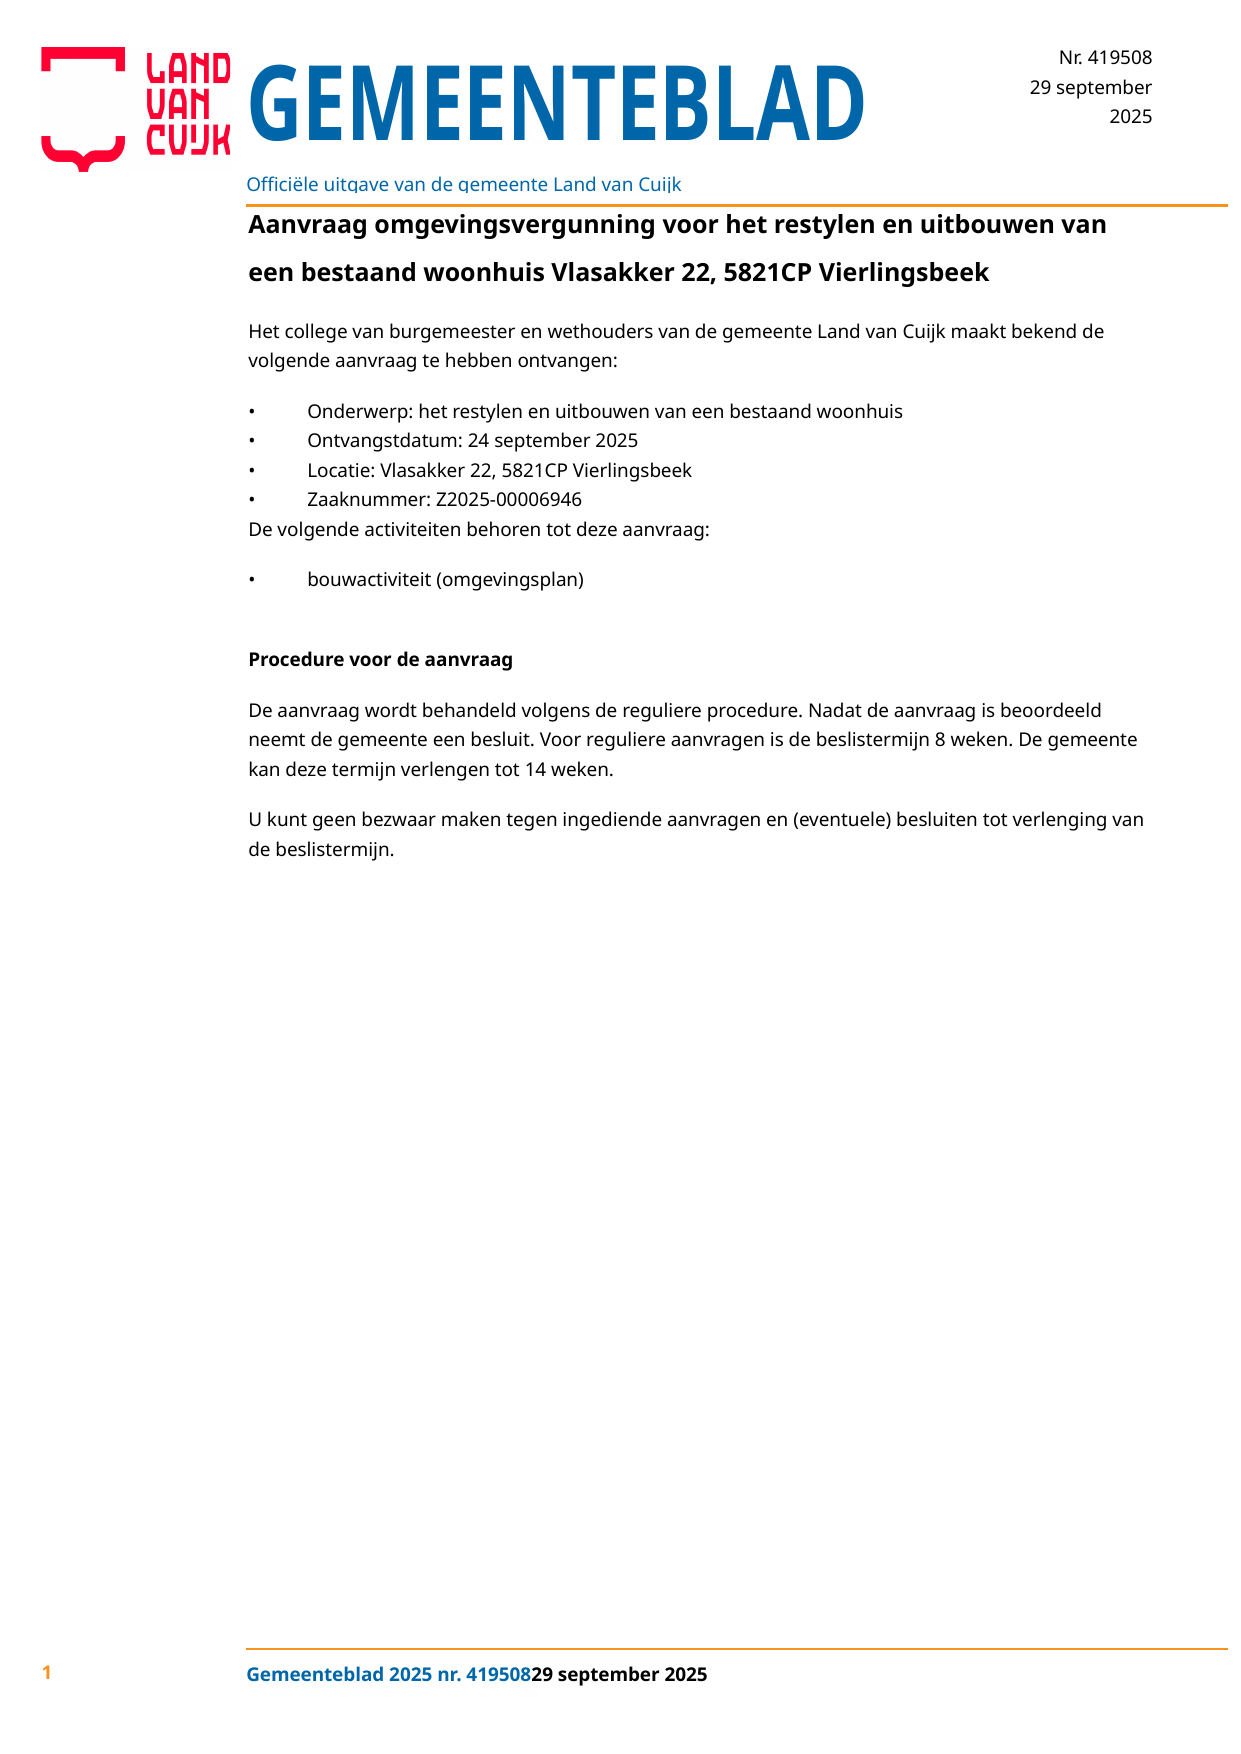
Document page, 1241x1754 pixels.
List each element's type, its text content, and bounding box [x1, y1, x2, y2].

text De aanvraag wordt behandeld volgens de reguliere procedure. Nadat de aanvraag is beoordeeld neemt de gemeente een besluit. Voor reguliere aanvragen is de beslistermijn 8 weken. De gemeente kan deze termijn verlengen tot 14 weken. [248, 697, 1152, 782]
text U kunt geen bezwaar maken tegen ingediende aanvragen en (eventuele) besluiten tot verlenging van de beslistermijn. [248, 807, 1152, 862]
text De volgende activiteiten behoren tot deze aanvraag: [248, 516, 1152, 542]
list bouwactiviteit (omgevingsplan) [248, 567, 1152, 592]
list Zaaknummer: Z2025-00006946 [248, 487, 1152, 512]
list Locatie: Vlasakker 22, 5821CP Vierlingsbeek [248, 457, 1152, 483]
text Het college van burgemeester en wethouders van de gemeente Land van Cuijk maakt bekend de volgende aanvraag te hebben ontvangen: [248, 318, 1152, 373]
text Procedure voor de aanvraag [248, 647, 1152, 672]
list Ontvangstdatum: 24 september 2025 [248, 427, 1152, 453]
picture [41, 47, 231, 172]
list Onderwerp: het restylen en uitbouwen van een bestaand woonhuis [248, 398, 1152, 424]
text Aanvraag omgevingsvergunning voor het restylen en uitbouwen van een bestaand woonhuis Vlasakker 22, 5821CP Vierlingsbeek [248, 207, 1152, 288]
